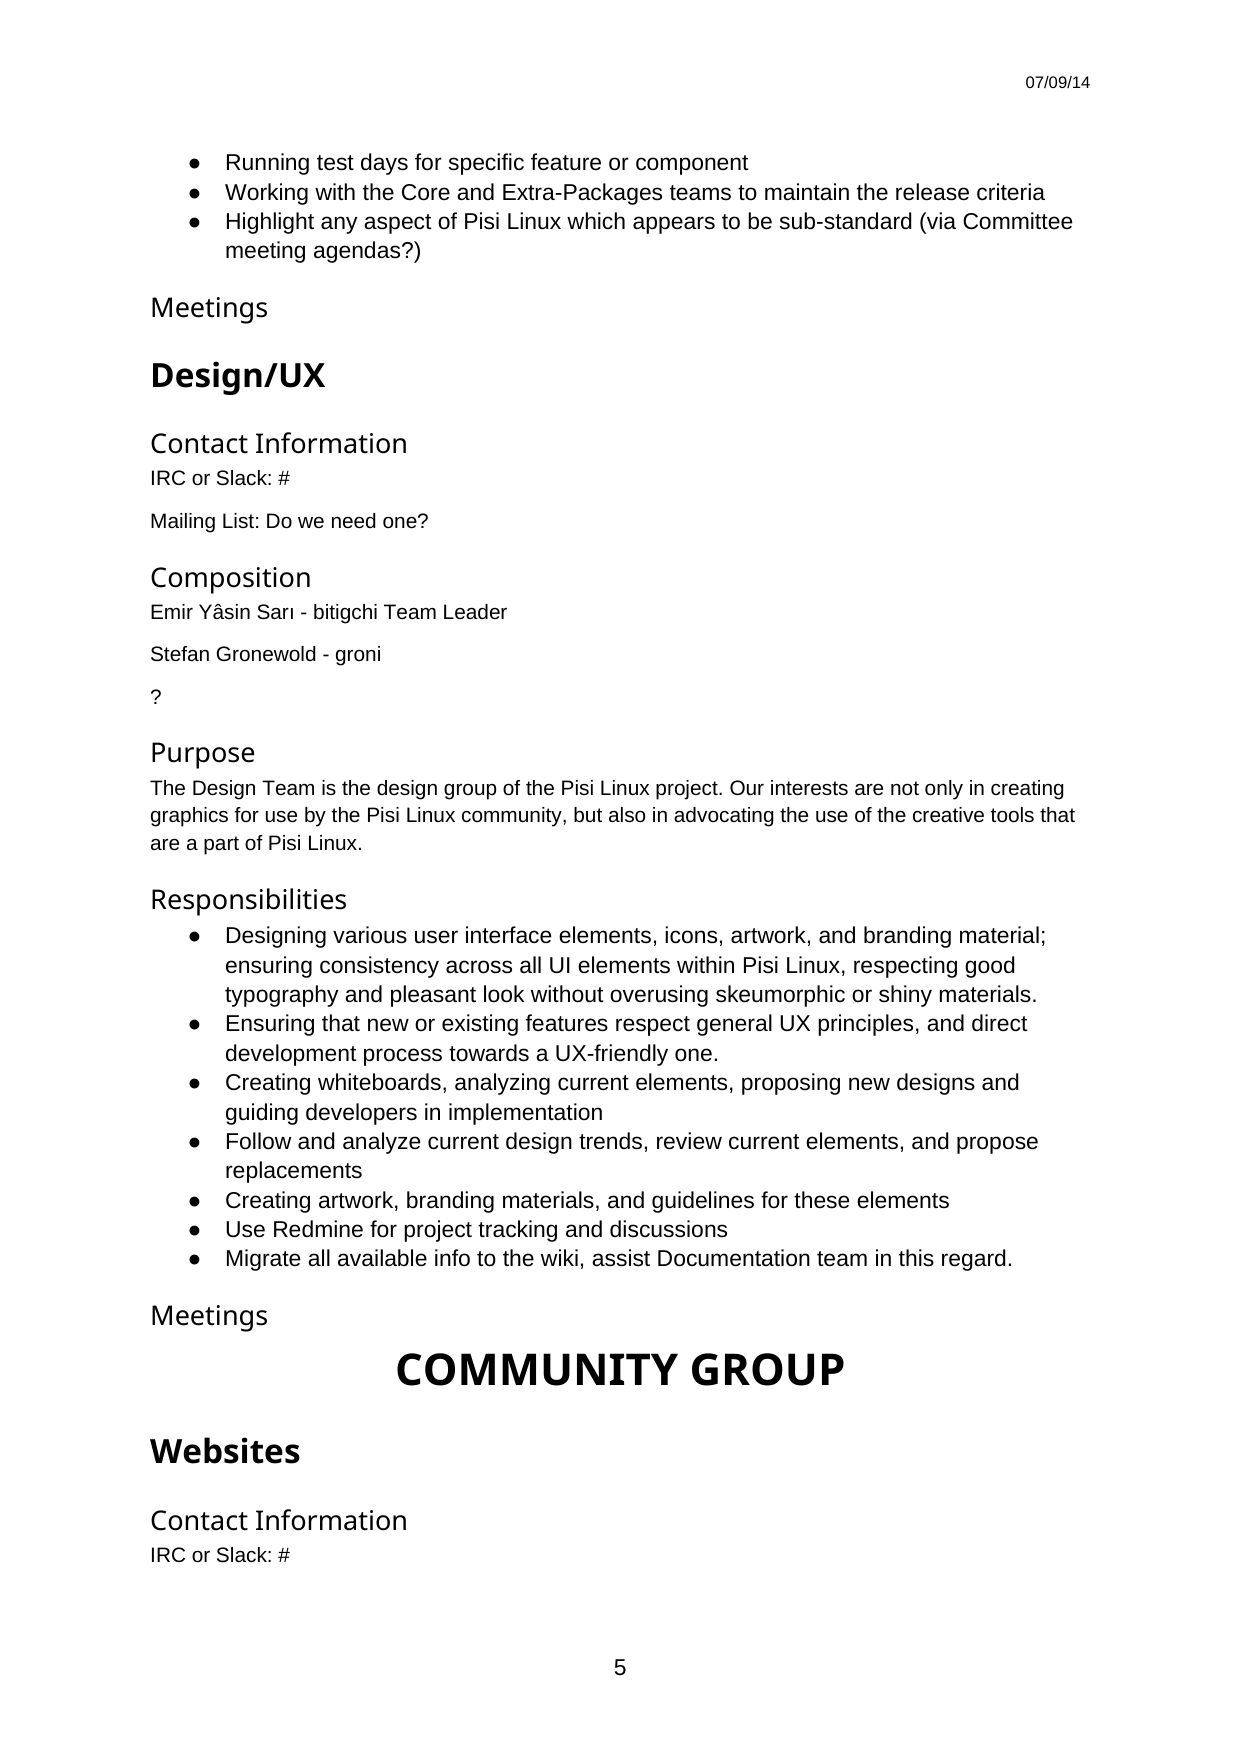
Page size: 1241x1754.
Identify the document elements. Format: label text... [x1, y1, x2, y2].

text ? [150, 685, 1090, 708]
list Creating whiteboards, analyzing current elements, proposing new designs and guiding developers in implementation [187, 1070, 1090, 1125]
subtitle Websites [150, 1428, 1090, 1473]
text Stefan Gronewold - groni [150, 643, 1090, 666]
subtitle Design/UX [150, 352, 1090, 397]
subtitle Meetings [150, 1296, 1090, 1333]
text The Design Team is the design group of the Pisi Linux project. Our interests are not only in creating graphics for use by the Pisi Linux community, but also in advocating the use of the creative tools that are a part of Pisi Linux. [150, 776, 1090, 855]
list Creating artwork, branding materials, and guidelines for these elements [187, 1187, 1090, 1213]
text Emir Yâsin Sarı - bitigchi Team Leader [150, 600, 1090, 624]
text Mailing List: Do we need one? [150, 509, 1090, 533]
list Highlight any aspect of Pisi Linux which appears to be sub-standard (via Committee meeting agendas?) [187, 209, 1090, 264]
subtitle Composition [150, 558, 1090, 595]
list Designing various user interface elements, icons, artwork, and branding material; ensuring consistency across all UI elements within Pisi Linux, respecting good typography and pleasant look without overusing skeumorphic or shiny materials. [187, 923, 1090, 1007]
list Migrate all available info to the wiki, assist Documentation team in this regard. [187, 1246, 1090, 1272]
text IRC or Slack: # [150, 467, 1090, 490]
subtitle Contact Information [150, 1501, 1090, 1538]
list Working with the Core and Extra-Packages teams to maintain the release criteria [187, 179, 1090, 205]
list Follow and analyze current design trends, review current elements, and propose replacements [187, 1128, 1090, 1183]
subtitle Meetings [150, 288, 1090, 325]
list Ensuring that new or existing features respect general UX principles, and direct development process towards a UX-friendly one. [187, 1011, 1090, 1066]
list Running test days for specific feature or component [187, 150, 1090, 176]
text IRC or Slack: # [150, 1543, 1090, 1567]
list Use Redmine for project tracking and discussions [187, 1217, 1090, 1242]
subtitle Contact Information [150, 424, 1090, 461]
subtitle Responsibilities [150, 881, 1090, 917]
title COMMUNITY GROUP [150, 1339, 1090, 1398]
subtitle Purpose [150, 734, 1090, 771]
